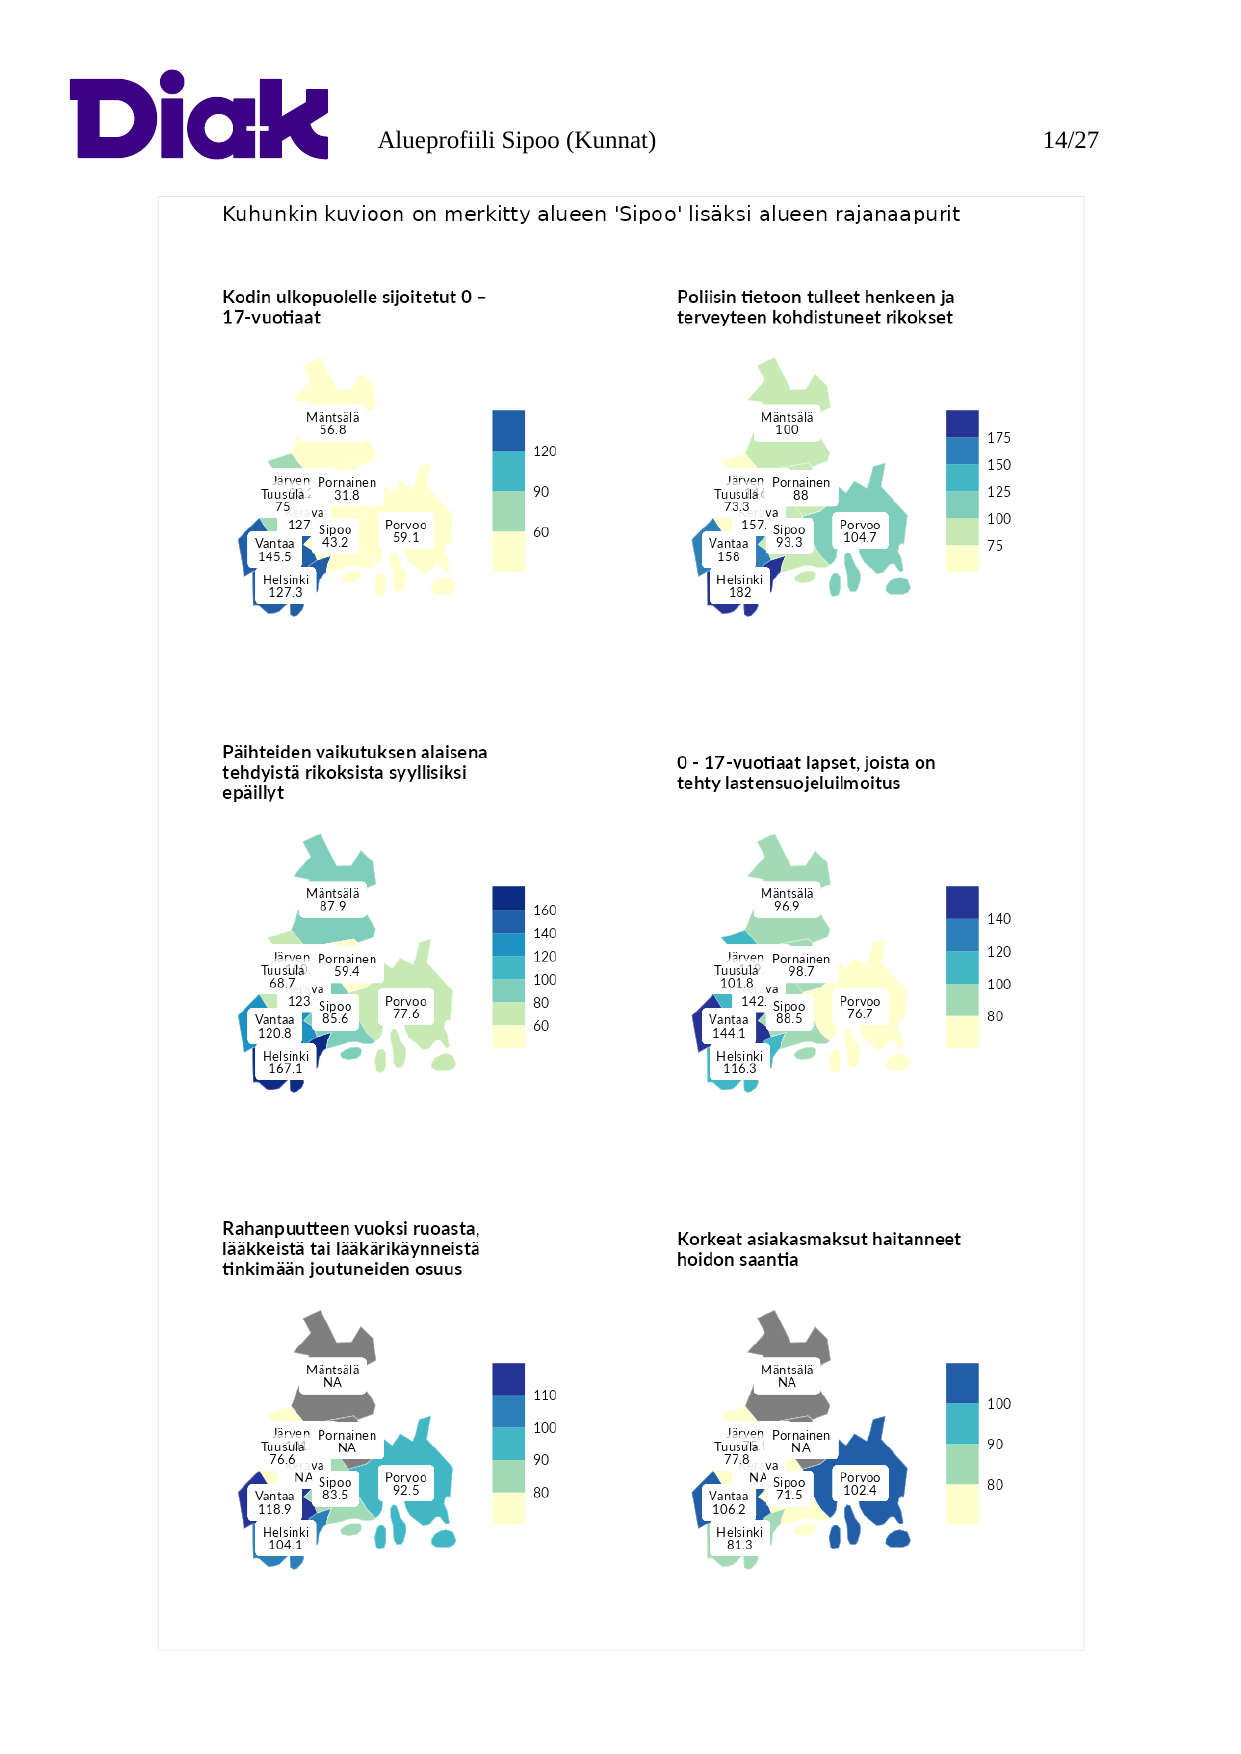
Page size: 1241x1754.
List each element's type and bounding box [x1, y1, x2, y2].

picture [61, 196, 1179, 1651]
